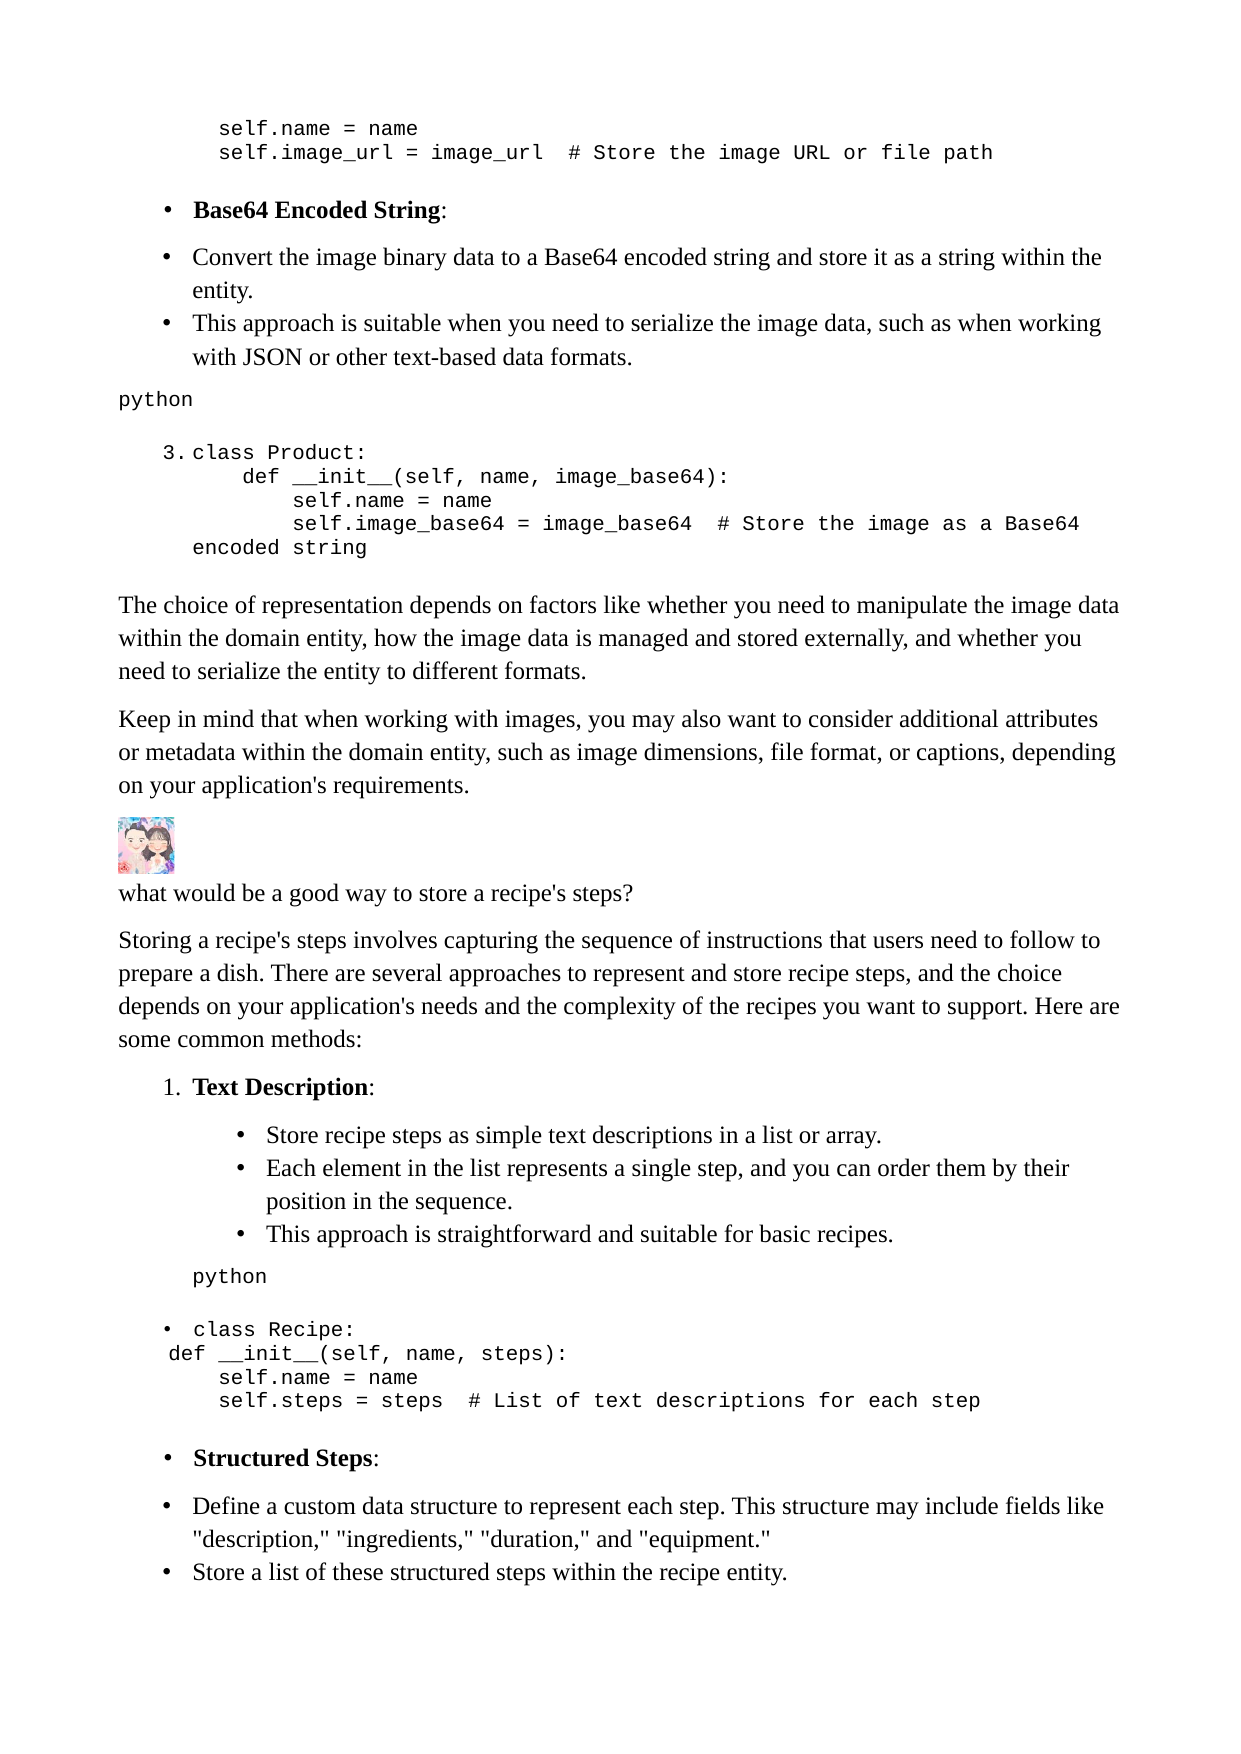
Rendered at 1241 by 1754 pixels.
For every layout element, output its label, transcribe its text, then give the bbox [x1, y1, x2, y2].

text python [118, 389, 1122, 413]
list Structured Steps: [164, 1443, 1122, 1472]
list class Recipe: [164, 1319, 1122, 1343]
text self.image_url = image_url # Store the image URL or file path [118, 142, 1122, 165]
text The choice of representation depends on factors like whether you need to manipulate the image data within the domain entity, how the image data is managed and stored externally, and whether you need to serialize the entity to different formats. [118, 590, 1122, 685]
list Store a list of these structured steps within the recipe entity. [162, 1557, 1122, 1586]
list Convert the image binary data to a Base64 encoded string and store it as a string within the entity. [162, 242, 1122, 304]
text what would be a good way to store a recipe's steps? [118, 878, 1122, 907]
list This approach is suitable when you need to serialize the image data, such as when working with JSON or other text-based data formats. [162, 308, 1122, 370]
text self.name = name [118, 1367, 1122, 1390]
picture [118, 817, 175, 874]
list def __init__(self, name, image_base64): [162, 466, 1122, 489]
text def __init__(self, name, steps): [118, 1343, 1122, 1367]
text Keep in mind that when working with images, you may also want to consider additional attributes or metadata within the domain entity, such as image dimensions, file format, or captions, depending on your application's requirements. [118, 704, 1122, 798]
list This approach is straightforward and suitable for basic recipes. [236, 1219, 1122, 1247]
text Storing a recipe's steps involves capturing the sequence of instructions that users need to follow to prepare a dish. There are several approaches to represent and store recipe steps, and the choice depends on your application's needs and the complexity of the recipes you want to support. Here are some common methods: [118, 925, 1122, 1053]
text self.name = name [118, 118, 1122, 142]
list Text Description: [162, 1072, 1122, 1101]
list self.name = name [162, 489, 1122, 513]
list Define a custom data structure to represent each step. This structure may include fields like "description," "ingredients," "duration," and "equipment." [162, 1491, 1122, 1553]
list python [162, 1266, 1122, 1290]
list class Product: [162, 442, 1122, 466]
list self.image_base64 = image_base64 # Store the image as a Base64 encoded string [162, 513, 1122, 561]
list Base64 Encoded String: [164, 195, 1122, 224]
list Each element in the list represents a single step, and you can order them by their position in the sequence. [236, 1153, 1122, 1214]
text self.steps = steps # List of text descriptions for each step [118, 1390, 1122, 1414]
list Store recipe steps as simple text descriptions in a list or array. [236, 1120, 1122, 1148]
